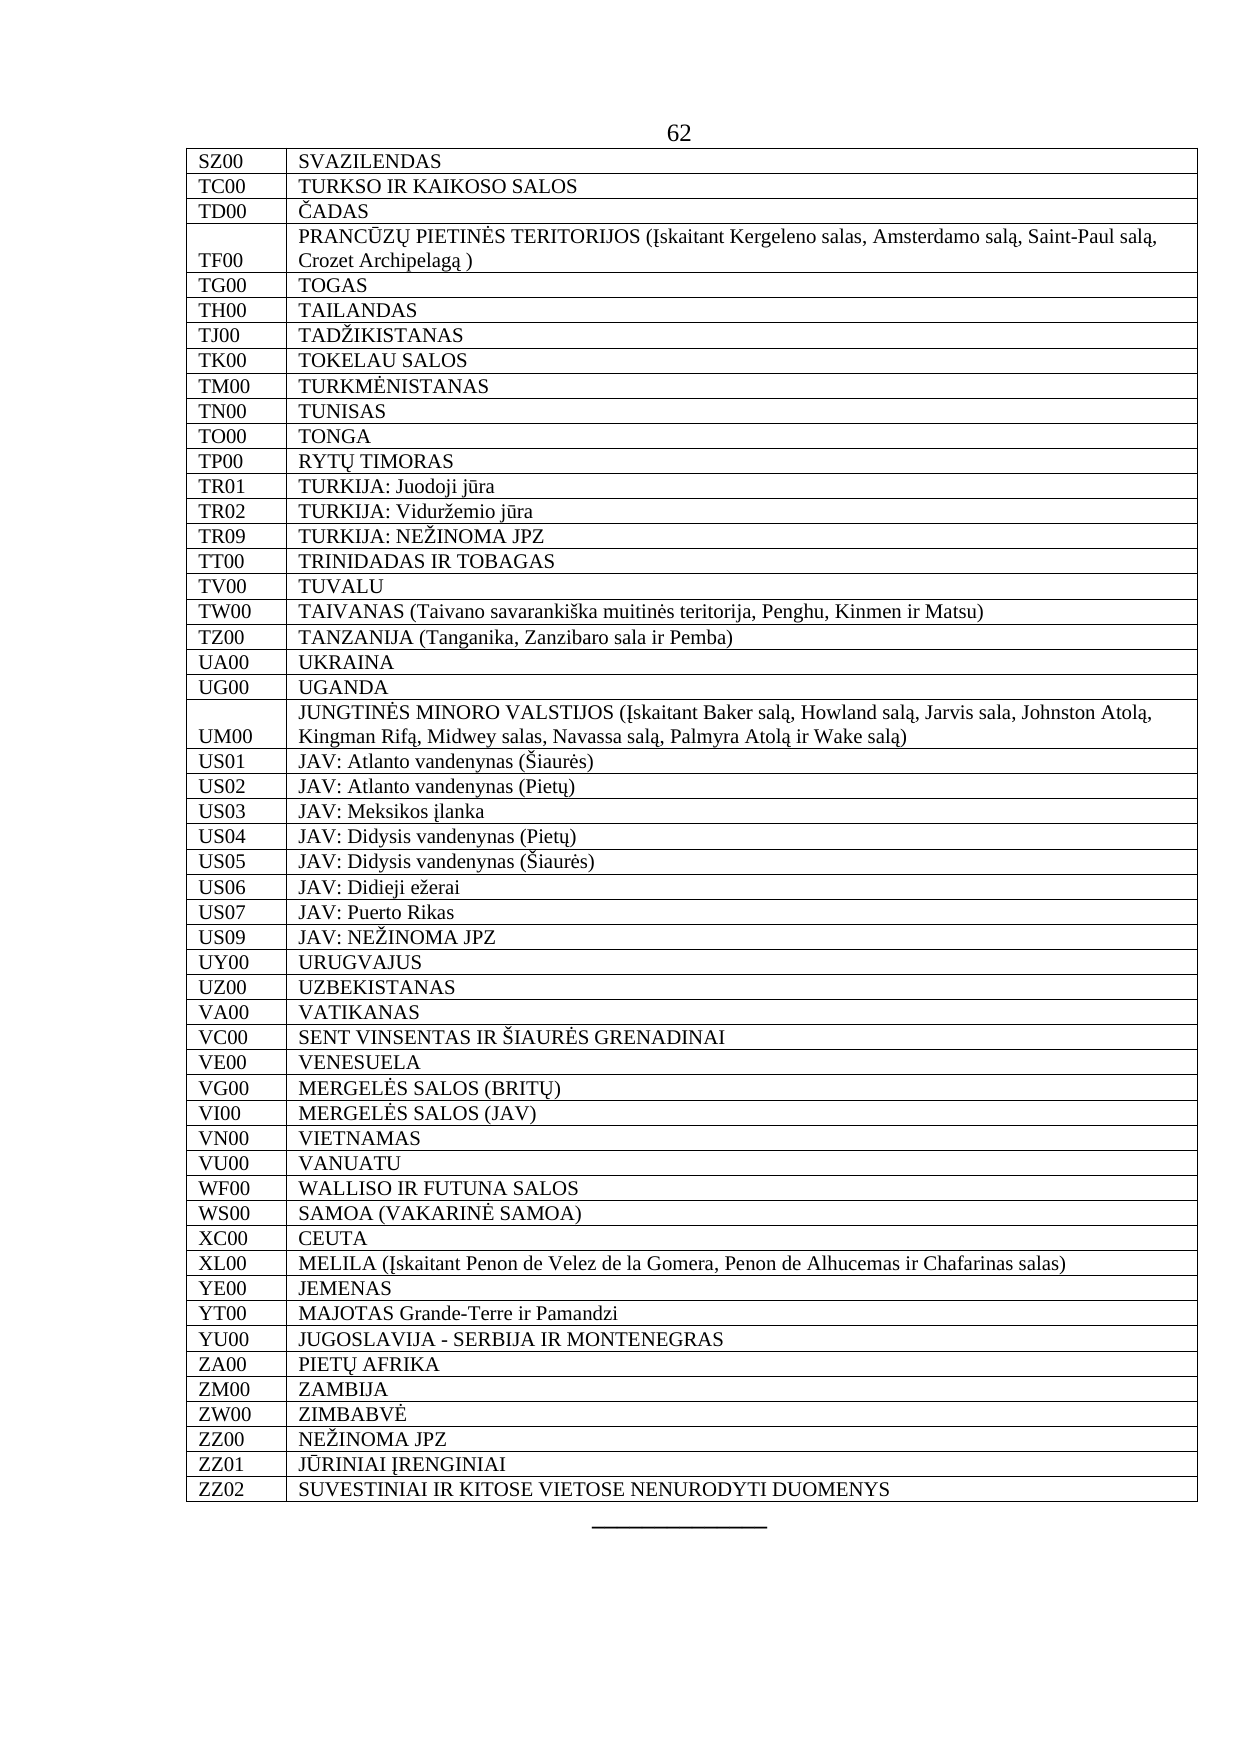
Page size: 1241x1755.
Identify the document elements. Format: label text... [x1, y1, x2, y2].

table_cell TONGA [287, 424, 1197, 448]
table_cell TK00 [187, 349, 286, 372]
table_cell JAV: Didysis vandenynas (Pietų) [287, 824, 1197, 848]
table_cell TUNISAS [287, 399, 1197, 423]
table_cell TN00 [187, 399, 286, 423]
table_cell ZM00 [187, 1377, 286, 1401]
table_cell VN00 [187, 1126, 286, 1150]
table_cell VENESUELA [287, 1050, 1197, 1074]
table_cell SVAZILENDAS [287, 149, 1197, 173]
table_cell TV00 [187, 574, 286, 598]
table_cell VIETNAMAS [287, 1126, 1197, 1150]
table_cell UGANDA [287, 675, 1197, 699]
table_cell TANZANIJA (Tanganika, Zanzibaro sala ir Pemba) [287, 625, 1197, 649]
table_cell XL00 [187, 1251, 286, 1275]
table_cell UG00 [187, 675, 286, 699]
table_cell TP00 [187, 449, 286, 473]
table_cell TRINIDADAS IR TOBAGAS [287, 549, 1197, 573]
table_cell JAV: NEŽINOMA JPZ [287, 925, 1197, 949]
table_cell UZ00 [187, 975, 286, 999]
table_cell JŪRINIAI ĮRENGINIAI [287, 1452, 1197, 1476]
table_cell US03 [187, 799, 286, 823]
table_cell TR01 [187, 474, 286, 498]
table_cell VC00 [187, 1025, 286, 1049]
table_cell TC00 [187, 174, 286, 198]
table_cell ZZ01 [187, 1452, 286, 1476]
table_cell UY00 [187, 950, 286, 974]
table_cell VATIKANAS [287, 1000, 1197, 1024]
table_cell ZZ02 [187, 1477, 286, 1501]
table_cell URUGVAJUS [287, 950, 1197, 974]
table_cell NEŽINOMA JPZ [287, 1427, 1197, 1451]
table_cell PIETŲ AFRIKA [287, 1352, 1197, 1376]
table_cell WALLISO IR FUTUNA SALOS [287, 1176, 1197, 1200]
table_cell US05 [187, 850, 286, 873]
table_cell VG00 [187, 1075, 286, 1099]
table_cell RYTŲ TIMORAS [287, 449, 1197, 473]
table_cell UKRAINA [287, 650, 1197, 674]
table_cell PRANCŪZŲ PIETINĖS TERITORIJOS (Įskaitant Kergeleno salas, Amsterdamo salą, Saint-Paul salą, Crozet Archipelagą ) [287, 224, 1197, 272]
table_cell TZ00 [187, 625, 286, 649]
table_cell JUGOSLAVIJA - SERBIJA IR MONTENEGRAS [287, 1326, 1197, 1351]
table_cell SENT VINSENTAS IR ŠIAURĖS GRENADINAI [287, 1025, 1197, 1049]
table_cell UA00 [187, 650, 286, 674]
table_cell TR09 [187, 524, 286, 548]
table_cell TURKSO IR KAIKOSO SALOS [287, 174, 1197, 198]
table_cell MELILA (Įskaitant Penon de Velez de la Gomera, Penon de Alhucemas ir Chafarinas salas) [287, 1251, 1197, 1275]
table_cell JAV: Meksikos įlanka [287, 799, 1197, 823]
table_cell ZA00 [187, 1352, 286, 1376]
table_cell ČADAS [287, 199, 1197, 223]
table_cell CEUTA [287, 1226, 1197, 1250]
table_cell SAMOA (VAKARINĖ SAMOA) [287, 1201, 1197, 1225]
table_cell UZBEKISTANAS [287, 975, 1197, 999]
table_cell UM00 [187, 700, 286, 748]
table_cell TAILANDAS [287, 298, 1197, 322]
table_cell TURKMĖNISTANAS [287, 374, 1197, 398]
table_cell TT00 [187, 549, 286, 573]
table_cell TURKIJA: NEŽINOMA JPZ [287, 524, 1197, 548]
table_cell MERGELĖS SALOS (BRITŲ) [287, 1075, 1197, 1099]
table_cell TUVALU [287, 574, 1197, 598]
table_cell VA00 [187, 1000, 286, 1024]
table_cell JAV: Didysis vandenynas (Šiaurės) [287, 850, 1197, 873]
table_cell US07 [187, 900, 286, 924]
table_cell TG00 [187, 273, 286, 297]
table_cell US02 [187, 774, 286, 798]
table_cell JUNGTINĖS MINORO VALSTIJOS (Įskaitant Baker salą, Howland salą, Jarvis sala, Johnston Atolą, Kingman Rifą, Midwey salas, Navassa salą, Palmyra Atolą ir Wake salą) [287, 700, 1197, 748]
table_cell TF00 [187, 224, 286, 272]
text ______________ [177, 1502, 1181, 1531]
table_cell VE00 [187, 1050, 286, 1074]
table_cell MERGELĖS SALOS (JAV) [287, 1101, 1197, 1124]
table_cell JAV: Atlanto vandenynas (Pietų) [287, 774, 1197, 798]
table_cell SUVESTINIAI IR KITOSE VIETOSE NENURODYTI DUOMENYS [287, 1477, 1197, 1501]
table_cell MAJOTAS Grande-Terre ir Pamandzi [287, 1301, 1197, 1325]
table_cell JEMENAS [287, 1276, 1197, 1300]
table_cell TO00 [187, 424, 286, 448]
table_cell US04 [187, 824, 286, 848]
table_cell YE00 [187, 1276, 286, 1300]
table_cell VANUATU [287, 1151, 1197, 1175]
table_cell TM00 [187, 374, 286, 398]
table_cell TD00 [187, 199, 286, 223]
table_cell TOKELAU SALOS [287, 349, 1197, 372]
table_cell VU00 [187, 1151, 286, 1175]
table_cell TAIVANAS (Taivano savarankiška muitinės teritorija, Penghu, Kinmen ir Matsu) [287, 600, 1197, 623]
table_cell YT00 [187, 1301, 286, 1325]
table_cell WF00 [187, 1176, 286, 1200]
table_cell US09 [187, 925, 286, 949]
table_cell TURKIJA: Viduržemio jūra [287, 499, 1197, 523]
table_cell WS00 [187, 1201, 286, 1225]
table_cell ZW00 [187, 1402, 286, 1426]
table_cell JAV: Didieji ežerai [287, 875, 1197, 899]
table_cell TOGAS [287, 273, 1197, 297]
table_cell JAV: Atlanto vandenynas (Šiaurės) [287, 749, 1197, 773]
table_cell JAV: Puerto Rikas [287, 900, 1197, 924]
table_cell TR02 [187, 499, 286, 523]
table_cell TADŽIKISTANAS [287, 323, 1197, 347]
table_cell TURKIJA: Juodoji jūra [287, 474, 1197, 498]
table_cell US01 [187, 749, 286, 773]
table_cell ZIMBABVĖ [287, 1402, 1197, 1426]
table_cell YU00 [187, 1326, 286, 1351]
table_cell US06 [187, 875, 286, 899]
table_cell VI00 [187, 1101, 286, 1124]
table_cell XC00 [187, 1226, 286, 1250]
table_cell ZZ00 [187, 1427, 286, 1451]
table_cell TH00 [187, 298, 286, 322]
table_cell SZ00 [187, 149, 286, 173]
table_cell TJ00 [187, 323, 286, 347]
table_cell ZAMBIJA [287, 1377, 1197, 1401]
table_cell TW00 [187, 600, 286, 623]
